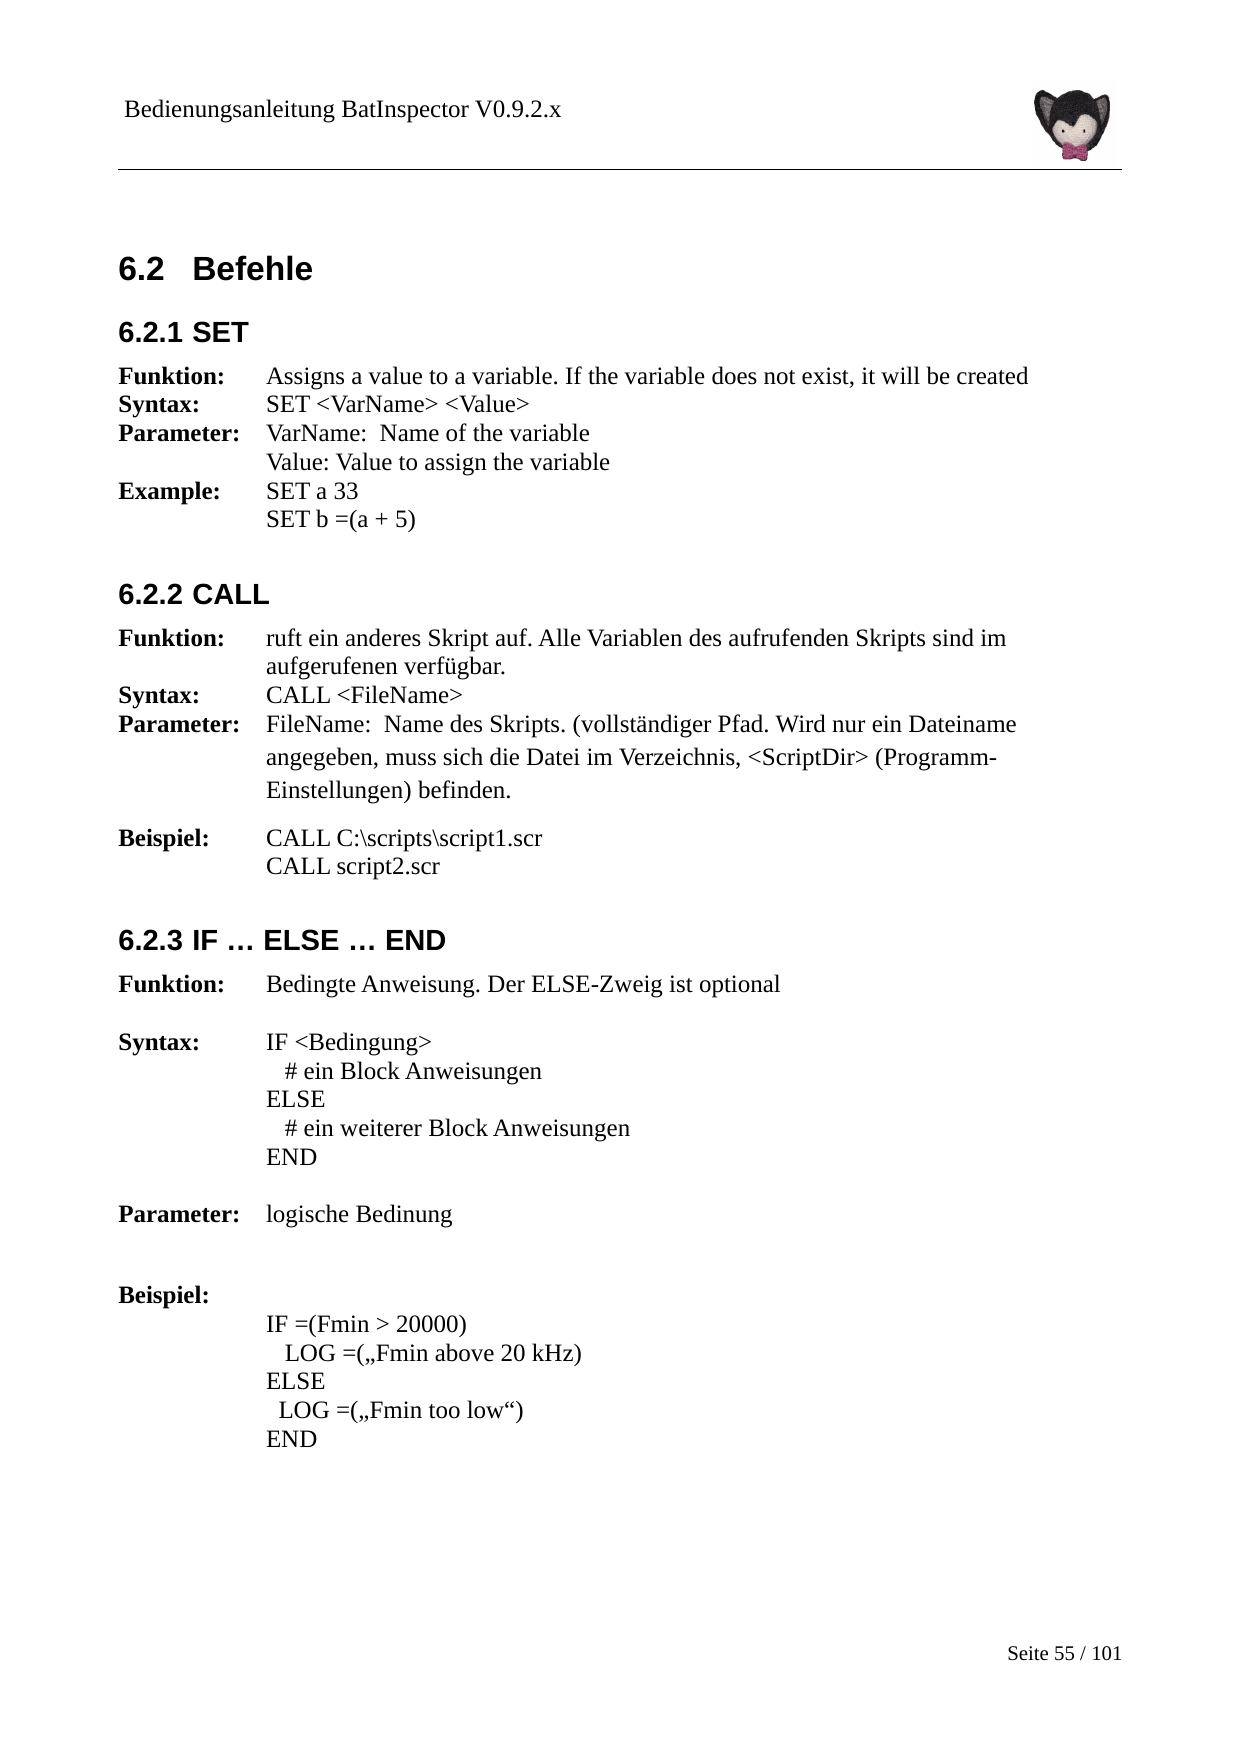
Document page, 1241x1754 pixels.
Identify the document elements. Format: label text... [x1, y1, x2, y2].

text Funktion: Assigns a value to a variable. If the variable does not exist, it will be created [118, 361, 1122, 389]
text # ein Block Anweisungen [118, 1056, 1122, 1084]
text Beispiel: CALL C:\scripts\script1.scr CALL script2.scr [118, 823, 1122, 909]
text Syntax: CALL <FileName> [118, 680, 1122, 709]
text Funktion: Bedingte Anweisung. Der ELSE-Zweig ist optional [118, 969, 1122, 998]
text ELSE # ein weiterer Block Anweisungen [118, 1084, 1122, 1142]
text Syntax: IF <Bedingung> [118, 1027, 1122, 1056]
text LOG =(„Fmin too low“) [118, 1395, 1122, 1424]
text END [118, 1142, 1122, 1171]
text Parameter: logische Bedinung [118, 1199, 1122, 1261]
text Syntax: SET <VarName> <Value> [118, 389, 1122, 418]
subtitle Befehle [118, 249, 1122, 288]
picture [1030, 80, 1119, 169]
text Example: SET a 33 SET b =(a + 5) [118, 476, 1122, 533]
text Funktion: ruft ein anderes Skript auf. Alle Variablen des aufrufenden Skripts sind im aufgerufenen verfügbar. [118, 623, 1122, 680]
text Beispiel: IF =(Fmin > 20000) LOG =(„Fmin above 20 kHz) [118, 1280, 1122, 1366]
subtitle CALL [118, 577, 1122, 610]
subtitle IF … ELSE … END [118, 923, 1122, 957]
text ELSE [118, 1366, 1122, 1395]
subtitle SET [118, 315, 1122, 348]
text Parameter: VarName: Name of the variable Value: Value to assign the variable [118, 418, 1122, 476]
text END [118, 1424, 1122, 1453]
text Parameter: FileName: Name des Skripts. (vollständiger Pfad. Wird nur ein Dateiname angegeben, muss sich die Datei im Verzeichnis, <ScriptDir> (Programm-Einstellungen) befinden. [118, 709, 1122, 804]
